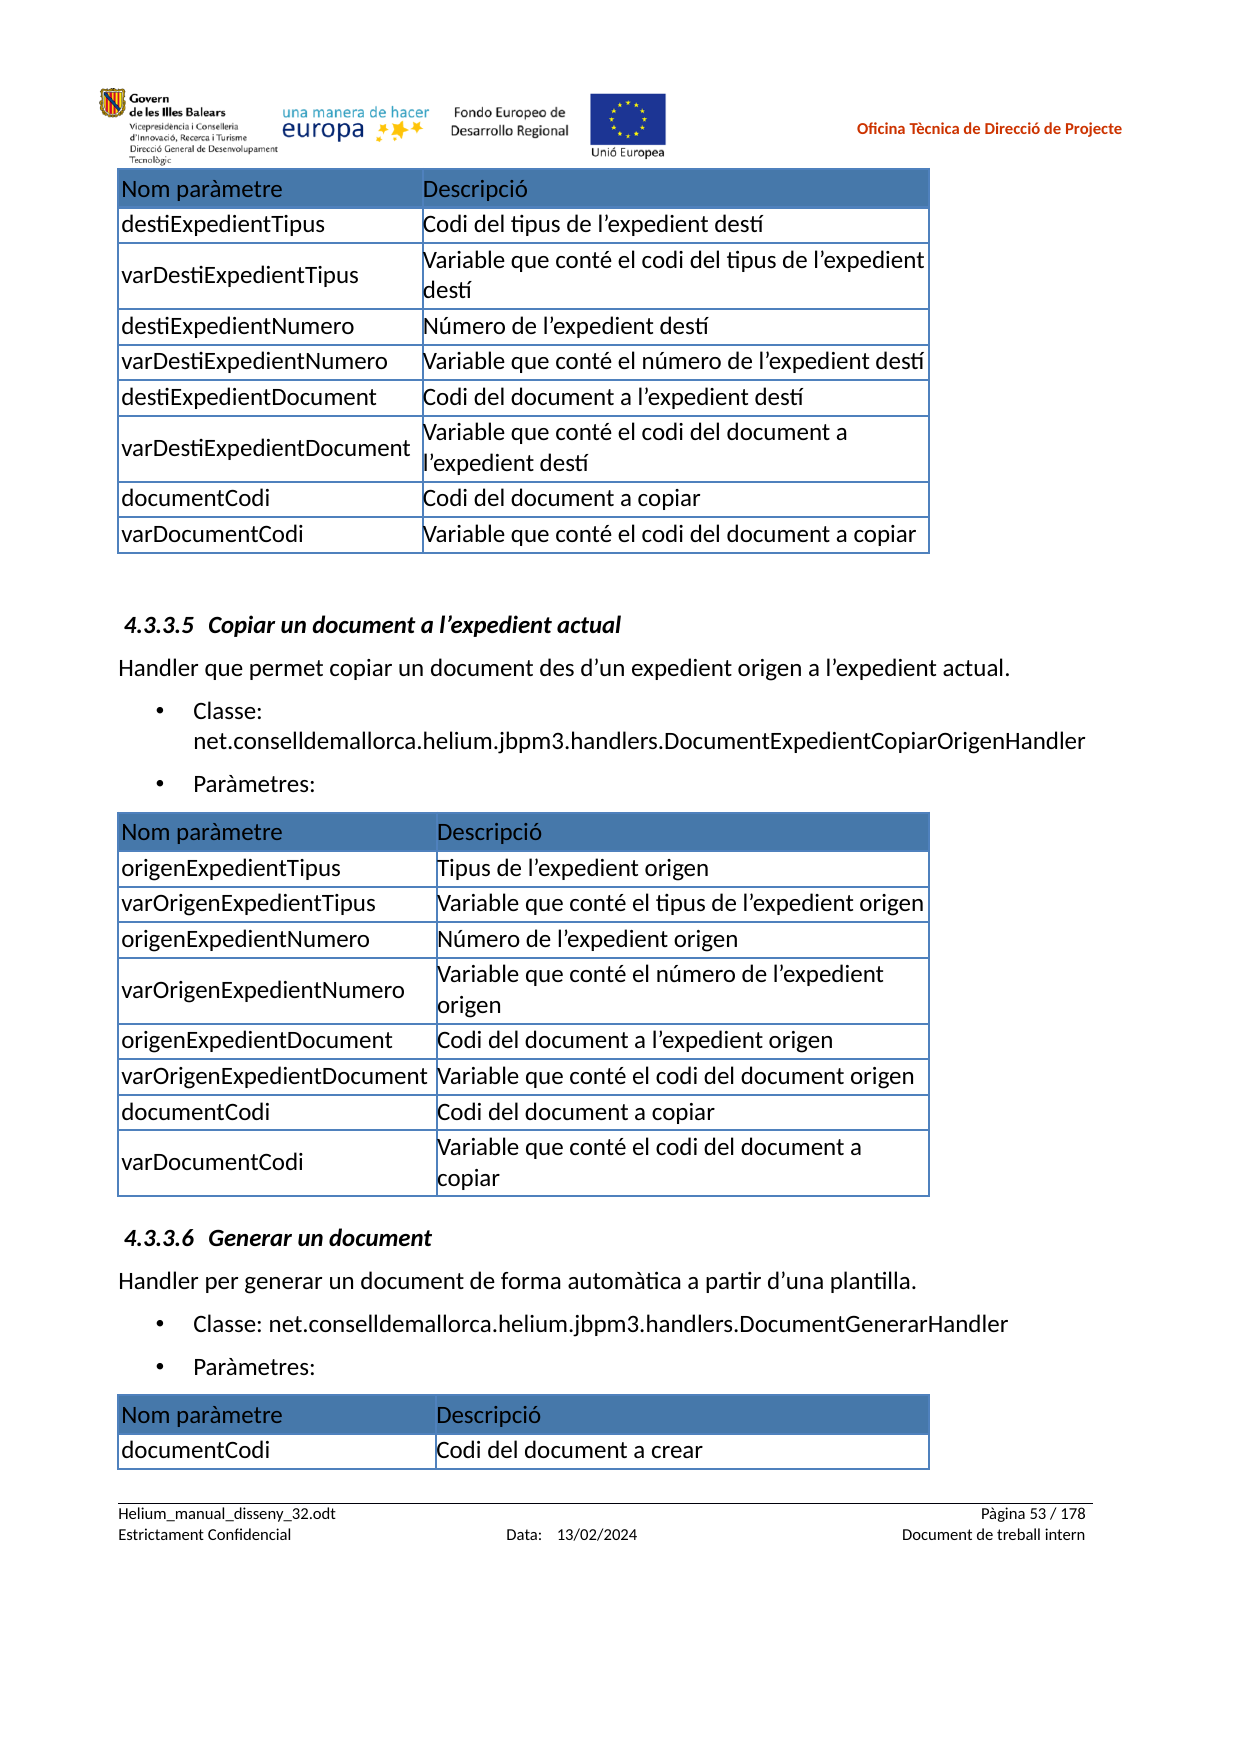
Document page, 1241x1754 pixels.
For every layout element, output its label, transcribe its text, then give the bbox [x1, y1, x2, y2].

table_cell varOrigenExpedientNumero [119, 959, 436, 1023]
list Paràmetres: [156, 768, 1122, 799]
table_cell documentCodi [119, 1096, 436, 1129]
subtitle Generar un document [118, 1222, 1122, 1253]
table_cell varDestiExpedientNumero [119, 346, 422, 379]
table_header Descripció [437, 1396, 928, 1433]
table_cell Variable que conté el tipus de l’expedient origen [438, 888, 928, 921]
table_cell Variable que conté el codi del document a copiar [424, 518, 928, 552]
table_cell Variable que conté el codi del document origen [438, 1060, 928, 1094]
table_cell Variable que conté el codi del document a copiar [438, 1131, 928, 1195]
table_cell varOrigenExpedientTipus [119, 888, 436, 921]
table_cell varOrigenExpedientDocument [119, 1060, 436, 1094]
table_cell Variable que conté el codi del tipus de l’expedient destí [424, 244, 928, 308]
list Paràmetres: [156, 1351, 1122, 1382]
table_header Nom paràmetre [119, 1396, 435, 1433]
table_cell Número de l’expedient origen [438, 923, 928, 957]
table_cell Codi del tipus de l’expedient destí [424, 209, 928, 242]
table_cell Codi del document a copiar [438, 1096, 928, 1129]
table_cell documentCodi [119, 483, 422, 516]
text Handler que permet copiar un document des d’un expedient origen a l’expedient actual. [118, 652, 1122, 682]
table_cell destiExpedientNumero [119, 310, 422, 343]
table_cell varDocumentCodi [119, 1131, 436, 1195]
text Handler per generar un document de forma automàtica a partir d’una plantilla. [118, 1265, 1122, 1296]
list Classe: net.conselldemallorca.helium.jbpm3.handlers.DocumentGenerarHandler [156, 1308, 1122, 1339]
table_cell origenExpedientTipus [119, 852, 436, 886]
table_cell Variable que conté el número de l’expedient origen [438, 959, 928, 1023]
table_cell Codi del document a l’expedient origen [438, 1025, 928, 1058]
table_cell varDocumentCodi [119, 518, 422, 552]
table_cell Codi del document a l’expedient destí [424, 381, 928, 414]
table_header Nom paràmetre [119, 814, 436, 850]
table_cell destiExpedientTipus [119, 209, 422, 242]
subtitle Copiar un document a l’expedient actual [118, 609, 1122, 639]
table_cell origenExpedientNumero [119, 923, 436, 957]
table_cell origenExpedientDocument [119, 1025, 436, 1058]
table_cell varDestiExpedientTipus [119, 244, 422, 308]
table_cell destiExpedientDocument [119, 381, 422, 414]
table_cell Tipus de l’expedient origen [438, 852, 928, 886]
table_cell Variable que conté el número de l’expedient destí [424, 346, 928, 379]
table_header Descripció [438, 814, 928, 850]
table_cell Codi del document a copiar [424, 483, 928, 516]
table_header Descripció [424, 170, 928, 206]
table_cell varDestiExpedientDocument [119, 417, 422, 481]
picture [99, 87, 668, 166]
table_header Nom paràmetre [119, 170, 422, 206]
table_cell documentCodi [119, 1435, 435, 1468]
table_cell Número de l’expedient destí [424, 310, 928, 343]
list Classe: net.conselldemallorca.helium.jbpm3.handlers.DocumentExpedientCopiarOrigenHandler [156, 695, 1122, 756]
table_cell Codi del document a crear [437, 1435, 928, 1468]
table_cell Variable que conté el codi del document a l’expedient destí [424, 417, 928, 481]
